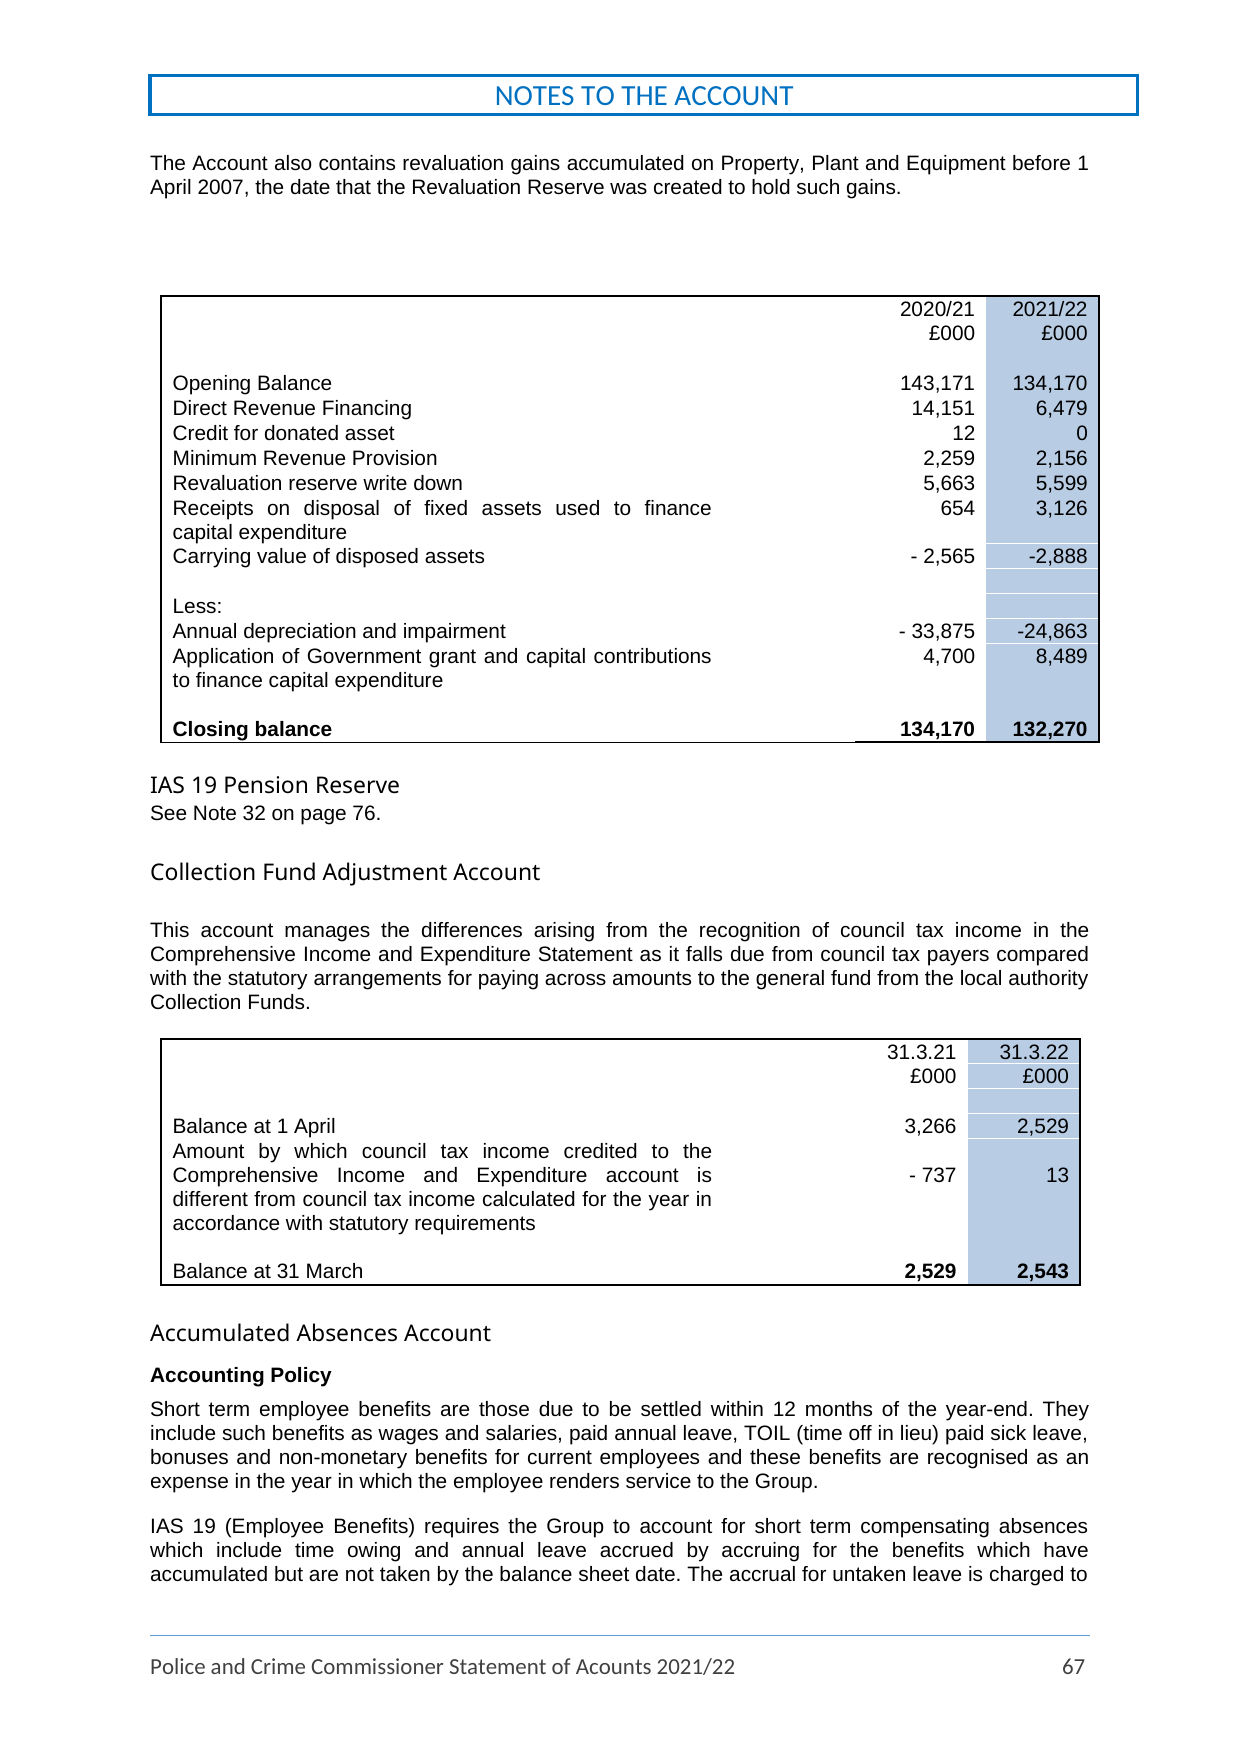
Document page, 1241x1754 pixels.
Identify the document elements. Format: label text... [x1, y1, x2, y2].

table_header [724, 297, 855, 321]
table_cell 13 [968, 1139, 1079, 1234]
table_cell [724, 619, 855, 643]
table_cell Credit for donated asset [162, 421, 724, 446]
subtitle See Note 32 on page 76. [150, 801, 1090, 824]
table_cell [855, 1089, 967, 1113]
table_cell [855, 569, 986, 593]
table_cell [162, 1234, 724, 1259]
table_cell [724, 1089, 855, 1113]
table_cell [724, 421, 855, 446]
text IAS 19 (Employee Benefits) requires the Group to account for short term compensating absences which include time owing and annual leave accrued by accruing for the benefits which have accumulated but are not taken by the balance sheet date. The accrual for untaken leave is charged to [150, 1514, 1090, 1586]
table_cell [855, 1234, 967, 1259]
table_cell Less: [162, 594, 724, 618]
table_cell 8,489 [986, 644, 1098, 691]
table_cell [986, 569, 1098, 593]
table_cell 654 [855, 496, 986, 543]
table_cell Direct Revenue Financing [162, 396, 724, 421]
table_cell - 33,875 [855, 619, 986, 643]
subtitle IAS 19 Pension Reserve [135, 769, 1090, 801]
table_cell - 2,565 [855, 544, 986, 568]
text Accounting Policy [150, 1363, 1090, 1387]
table_cell [724, 346, 855, 371]
table_cell 3,266 [855, 1114, 967, 1138]
table_cell [724, 691, 855, 716]
table_cell Balance at 1 April [162, 1114, 724, 1138]
table_cell £000 [968, 1064, 1079, 1088]
subtitle Accumulated Absences Account [135, 1317, 1090, 1348]
table_cell [724, 471, 855, 496]
table_cell 2,529 [855, 1259, 967, 1284]
table_cell £000 [855, 321, 986, 346]
table_cell Application of Government grant and capital contributions to finance capital expenditure [162, 644, 724, 691]
table_cell [162, 346, 724, 371]
table_cell [855, 691, 986, 716]
table_cell [986, 346, 1098, 371]
table_cell Receipts on disposal of fixed assets used to finance capital expenditure [162, 496, 724, 543]
table_header [162, 1040, 724, 1063]
table_header 2021/22 [986, 297, 1098, 321]
table_cell [162, 1089, 724, 1113]
table_cell [724, 371, 855, 396]
table_cell [986, 594, 1098, 618]
table_cell [855, 346, 986, 371]
table_cell 5,663 [855, 471, 986, 496]
table_cell [724, 321, 855, 346]
table_cell [162, 569, 724, 593]
table_cell Minimum Revenue Provision [162, 446, 724, 471]
table_cell [724, 446, 855, 471]
table_cell £000 [855, 1064, 967, 1088]
table_cell [724, 594, 855, 618]
table_cell -2,888 [986, 544, 1098, 568]
table_cell [724, 1114, 855, 1138]
table_cell [968, 1234, 1079, 1259]
text This account manages the differences arising from the recognition of council tax income in the Comprehensive Income and Expenditure Statement as it falls due from council tax payers compared with the statutory arrangements for paying across amounts to the general fund from the local authority Collection Funds. [150, 918, 1090, 1014]
table_cell 2,259 [855, 446, 986, 471]
table_cell 134,170 [855, 716, 986, 741]
table_cell Annual depreciation and impairment [162, 619, 724, 643]
table_cell [724, 396, 855, 421]
table_header [724, 1040, 855, 1063]
table_cell [724, 544, 855, 568]
table_cell - 737 [855, 1139, 967, 1234]
table_header 31.3.22 [968, 1040, 1079, 1063]
table_header 31.3.21 [855, 1040, 967, 1063]
table_cell [724, 1234, 855, 1259]
table_cell [724, 496, 855, 543]
table_cell [162, 321, 724, 346]
table_cell Opening Balance [162, 371, 724, 396]
table_cell 14,151 [855, 396, 986, 421]
table_cell 6,479 [986, 396, 1098, 421]
table_cell 132,270 [986, 716, 1098, 741]
table_cell [986, 691, 1098, 716]
table_cell 2,543 [968, 1259, 1079, 1284]
table_cell 5,599 [986, 471, 1098, 496]
text Short term employee benefits are those due to be settled within 12 months of the year-end. They include such benefits as wages and salaries, paid annual leave, TOIL (time off in lieu) paid sick leave, bonuses and non-monetary benefits for current employees and these benefits are recognised as an expense in the year in which the employee renders service to the Group. [150, 1397, 1090, 1493]
table_cell [855, 594, 986, 618]
table_cell 134,170 [986, 371, 1098, 396]
table_cell [724, 1259, 855, 1284]
table_cell 12 [855, 421, 986, 446]
table_cell £000 [986, 321, 1098, 346]
table_cell Carrying value of disposed assets [162, 544, 724, 568]
table_cell 2,156 [986, 446, 1098, 471]
table_cell -24,863 [986, 619, 1098, 643]
table_cell 2,529 [968, 1114, 1079, 1138]
table_cell 143,171 [855, 371, 986, 396]
table_cell 4,700 [855, 644, 986, 691]
table_cell [162, 691, 724, 716]
text The Account also contains revaluation gains accumulated on Property, Plant and Equipment before 1 April 2007, the date that the Revaluation Reserve was created to hold such gains. [150, 151, 1090, 199]
table_cell Amount by which council tax income credited to the Comprehensive Income and Expenditure account is different from council tax income calculated for the year in accordance with statutory requirements [162, 1139, 724, 1234]
table_cell [724, 569, 855, 593]
table_cell Balance at 31 March [162, 1259, 724, 1284]
table_cell [724, 716, 855, 741]
subtitle Collection Fund Adjustment Account [150, 856, 1090, 887]
table_cell 3,126 [986, 496, 1098, 543]
table_header 2020/21 [855, 297, 986, 321]
table_header [162, 297, 724, 321]
table_cell [968, 1089, 1079, 1113]
table_cell [162, 1064, 724, 1088]
table_cell Closing balance [162, 716, 724, 741]
table_cell [724, 644, 855, 691]
table_cell Revaluation reserve write down [162, 471, 724, 496]
table_cell [724, 1064, 855, 1088]
table_cell 0 [986, 421, 1098, 446]
table_cell [724, 1139, 855, 1234]
